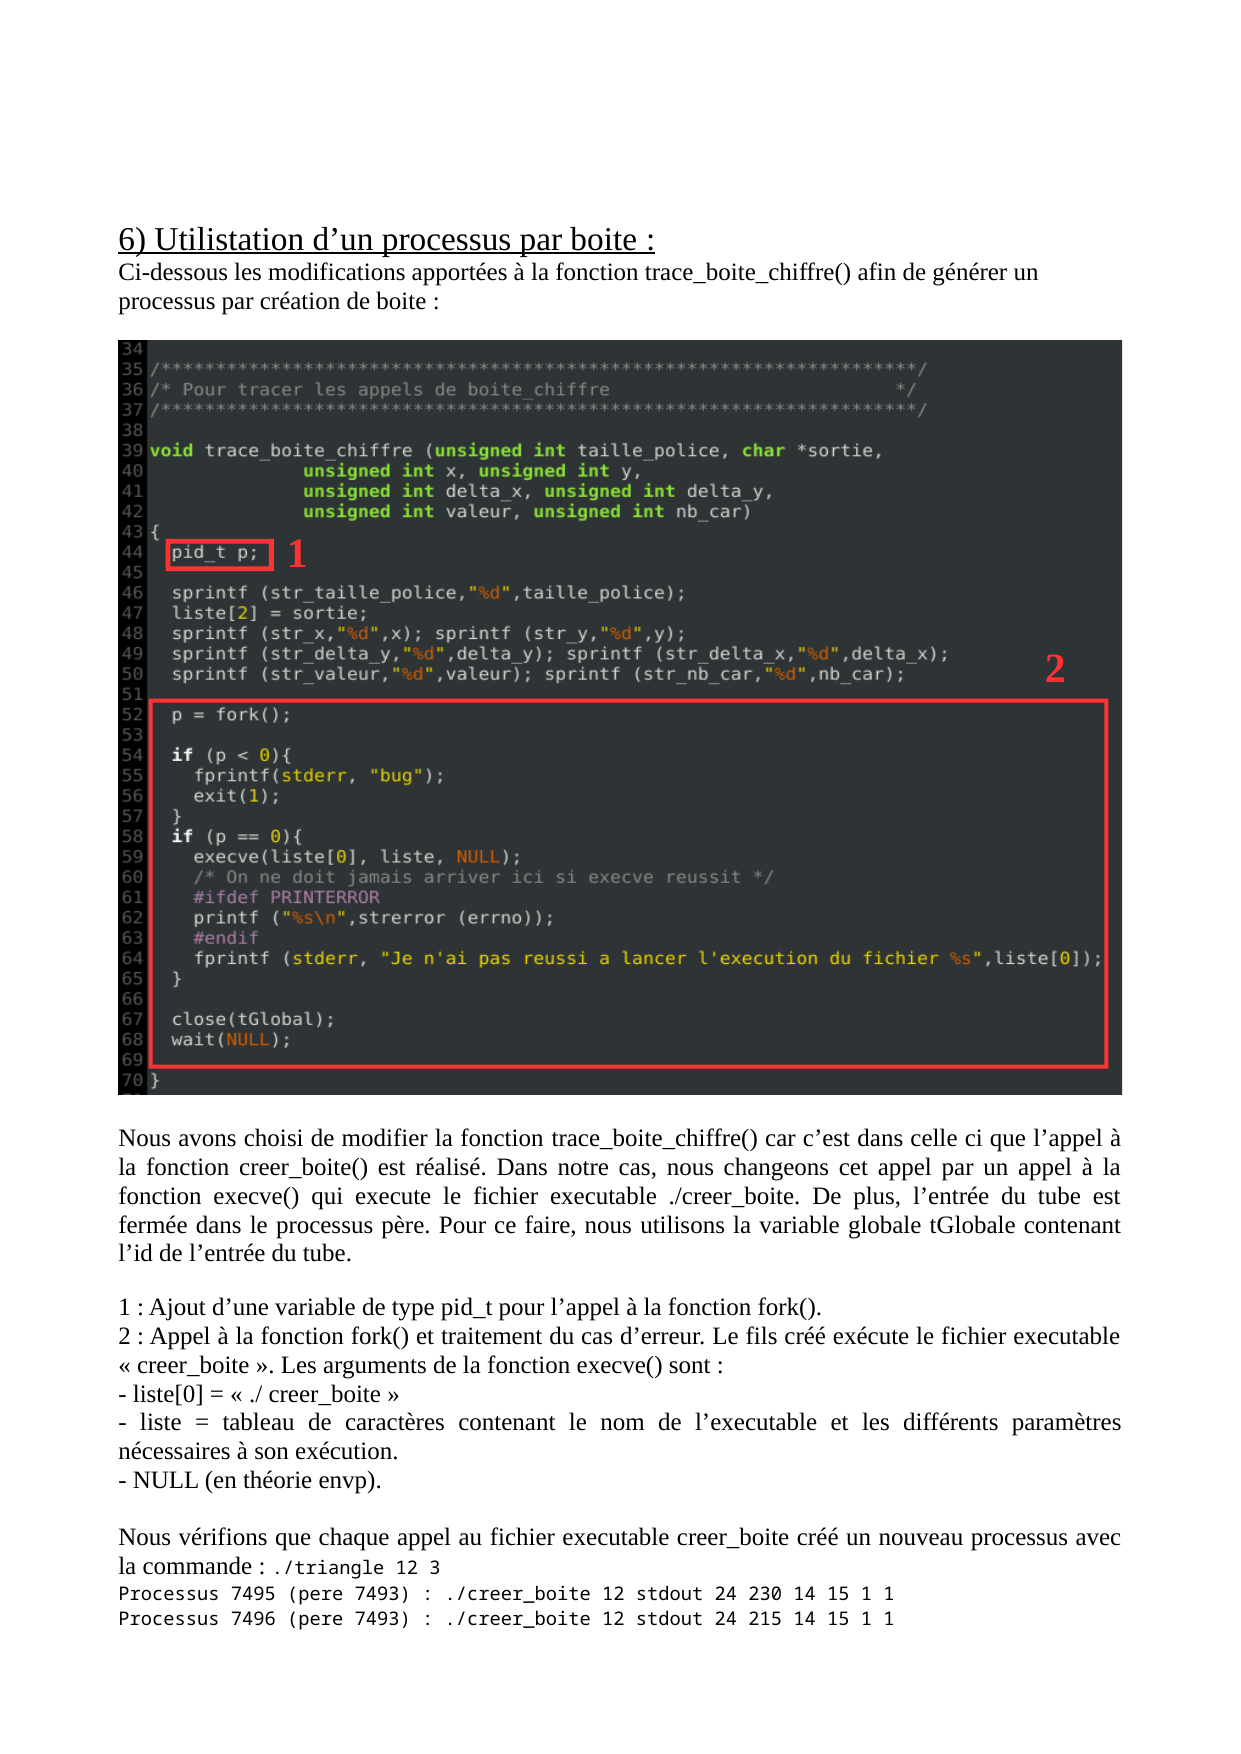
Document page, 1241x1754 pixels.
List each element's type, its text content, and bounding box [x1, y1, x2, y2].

picture [118, 340, 1123, 1095]
text - NULL (en théorie envp). [118, 1465, 1122, 1494]
text Processus 7496 (pere 7493) : ./creer_boite 12 stdout 24 215 14 15 1 1 [118, 1605, 1122, 1631]
text 1 : Ajout d’une variable de type pid_t pour l’appel à la fonction fork(). [118, 1292, 1122, 1321]
text - liste[0] = « ./ creer_boite » [118, 1379, 1122, 1407]
text - liste = tableau de caractères contenant le nom de l’executable et les différents paramètres nécessaires à son exécution. [118, 1407, 1122, 1465]
text Processus 7495 (pere 7493) : ./creer_boite 12 stdout 24 230 14 15 1 1 [118, 1580, 1122, 1605]
text Nous avons choisi de modifier la fonction trace_boite_chiffre() car c’est dans celle ci que l’appel à la fonction creer_boite() est réalisé. Dans notre cas, nous changeons cet appel par un appel à la fonction execve() qui execute le fichier executable ./creer_boite. De plus, l’entrée du tube est fermée dans le processus père. Pour ce faire, nous utilisons la variable globale tGlobale contenant l’id de l’entrée du tube. [118, 1123, 1122, 1267]
text 6) Utilistation d’un processus par boite : [118, 219, 1122, 257]
text Nous vérifions que chaque appel au fichier executable creer_boite créé un nouveau processus avec la commande : ./triangle 12 3 [118, 1522, 1122, 1580]
text 2 : Appel à la fonction fork() et traitement du cas d’erreur. Le fils créé exécute le fichier executable « creer_boite ». Les arguments de la fonction execve() sont : [118, 1321, 1122, 1379]
text Ci-dessous les modifications apportées à la fonction trace_boite_chiffre() afin de générer un processus par création de boite : [118, 257, 1122, 315]
